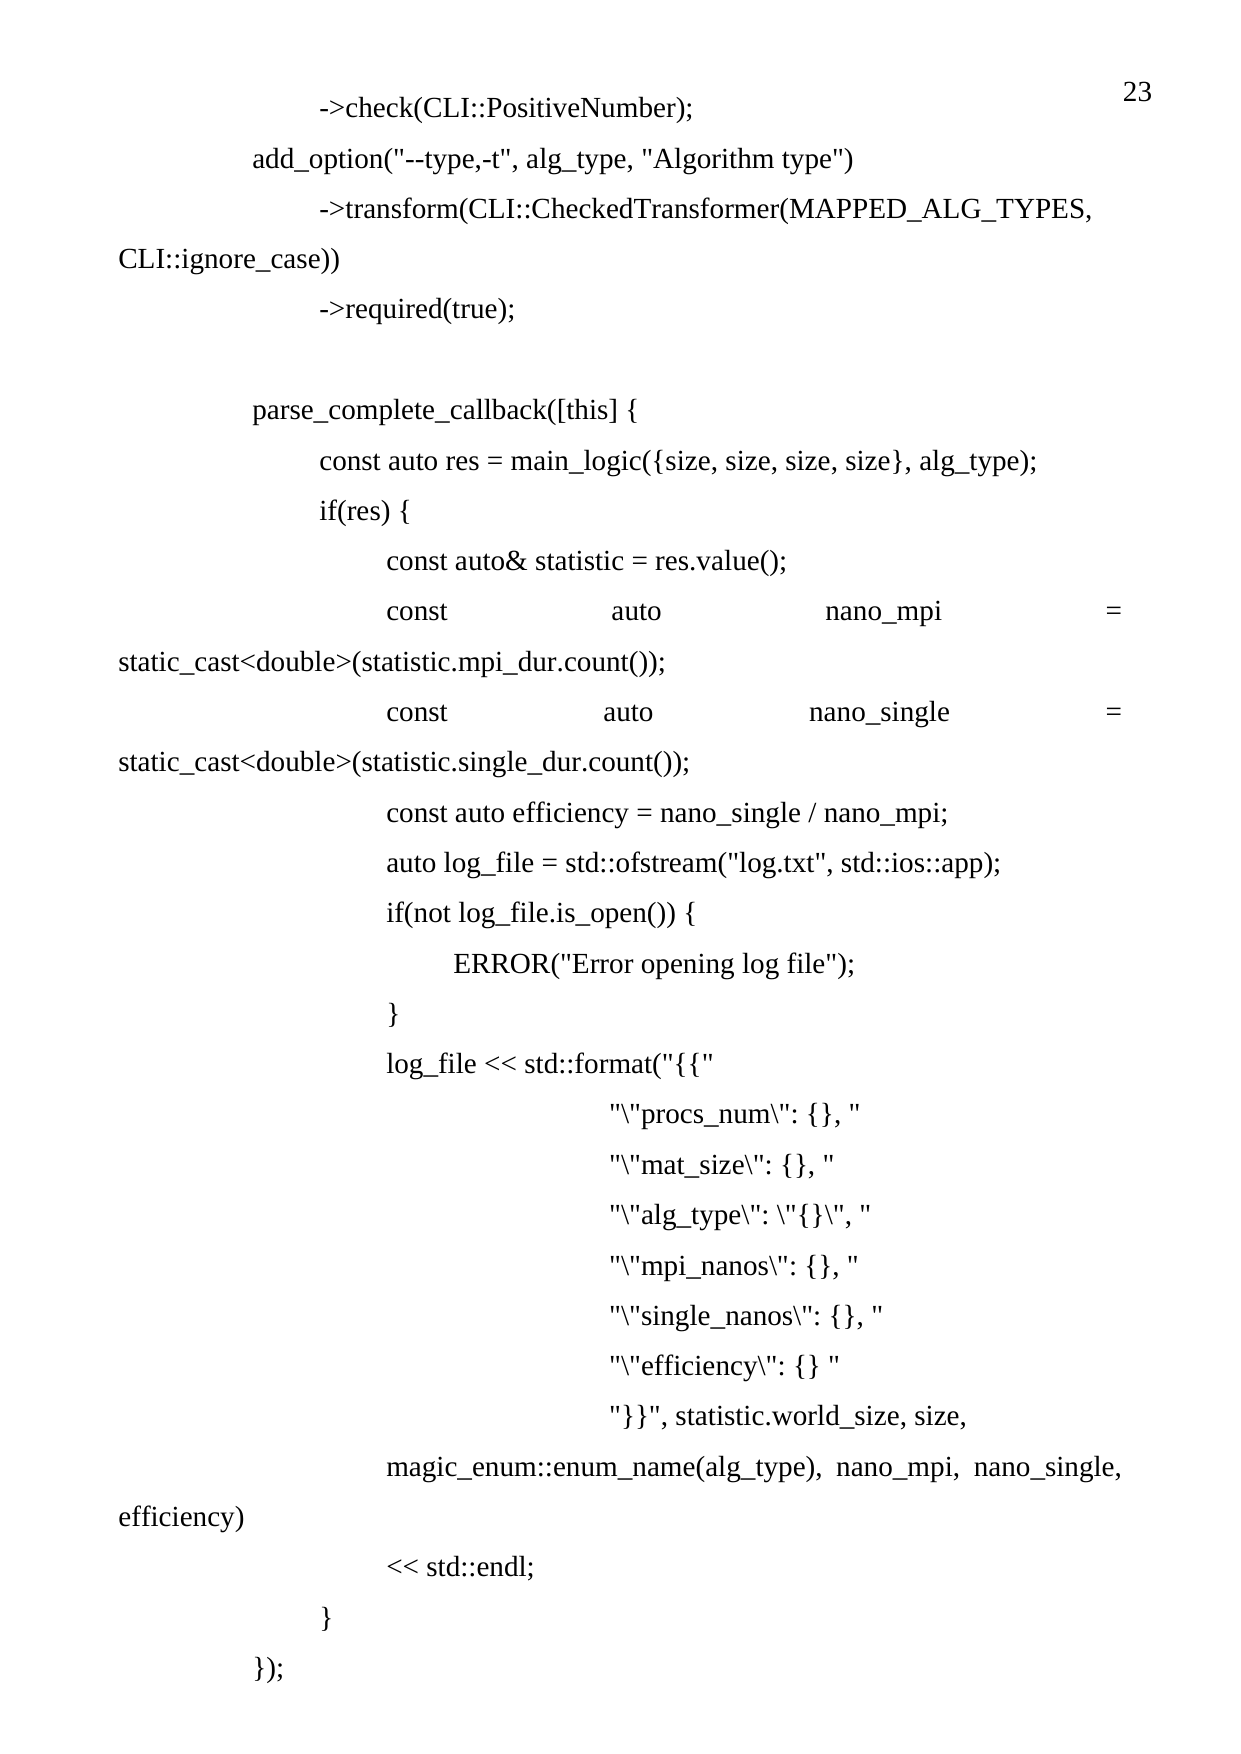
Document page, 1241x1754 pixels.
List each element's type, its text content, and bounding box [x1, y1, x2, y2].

text auto log_file = std::ofstream("log.txt", std::ios::app); [118, 845, 1122, 879]
text "\"efficiency\": {} " [118, 1348, 1122, 1382]
text ERROR("Error opening log file"); [118, 946, 1122, 979]
text "\"mat_size\": {}, " [118, 1147, 1122, 1181]
text if(not log_file.is_open()) { [118, 895, 1122, 929]
text const auto nano_single = static_cast<double>(statistic.single_dur.count()); [118, 694, 1122, 778]
text } [118, 1600, 1122, 1633]
text const auto res = main_logic({size, size, size, size}, alg_type); [118, 443, 1122, 476]
text ->check(CLI::PositiveNumber); [118, 90, 1122, 124]
text "\"mpi_nanos\": {}, " [118, 1248, 1122, 1281]
text const auto efficiency = nano_single / nano_mpi; [118, 795, 1122, 828]
text "\"procs_num\": {}, " [118, 1097, 1122, 1130]
text "\"alg_type\": \"{}\", " [118, 1197, 1122, 1231]
text ->transform(CLI::CheckedTransformer(MAPPED_ALG_TYPES, CLI::ignore_case)) [118, 191, 1122, 275]
text const auto& statistic = res.value(); [118, 543, 1122, 577]
text magic_enum::enum_name(alg_type), nano_mpi, nano_single, efficiency) [118, 1449, 1122, 1533]
text "}}", statistic.world_size, size, [118, 1398, 1122, 1432]
text } [118, 996, 1122, 1029]
text << std::endl; [118, 1549, 1122, 1583]
text }); [118, 1650, 1122, 1684]
text ->required(true); [118, 292, 1122, 325]
text parse_complete_callback([this] { [118, 392, 1122, 426]
text "\"single_nanos\": {}, " [118, 1298, 1122, 1331]
text const auto nano_mpi = static_cast<double>(statistic.mpi_dur.count()); [118, 593, 1122, 677]
text log_file << std::format("{{" [118, 1046, 1122, 1080]
text add_option("--type,-t", alg_type, "Algorithm type") [118, 141, 1122, 174]
text if(res) { [118, 493, 1122, 526]
